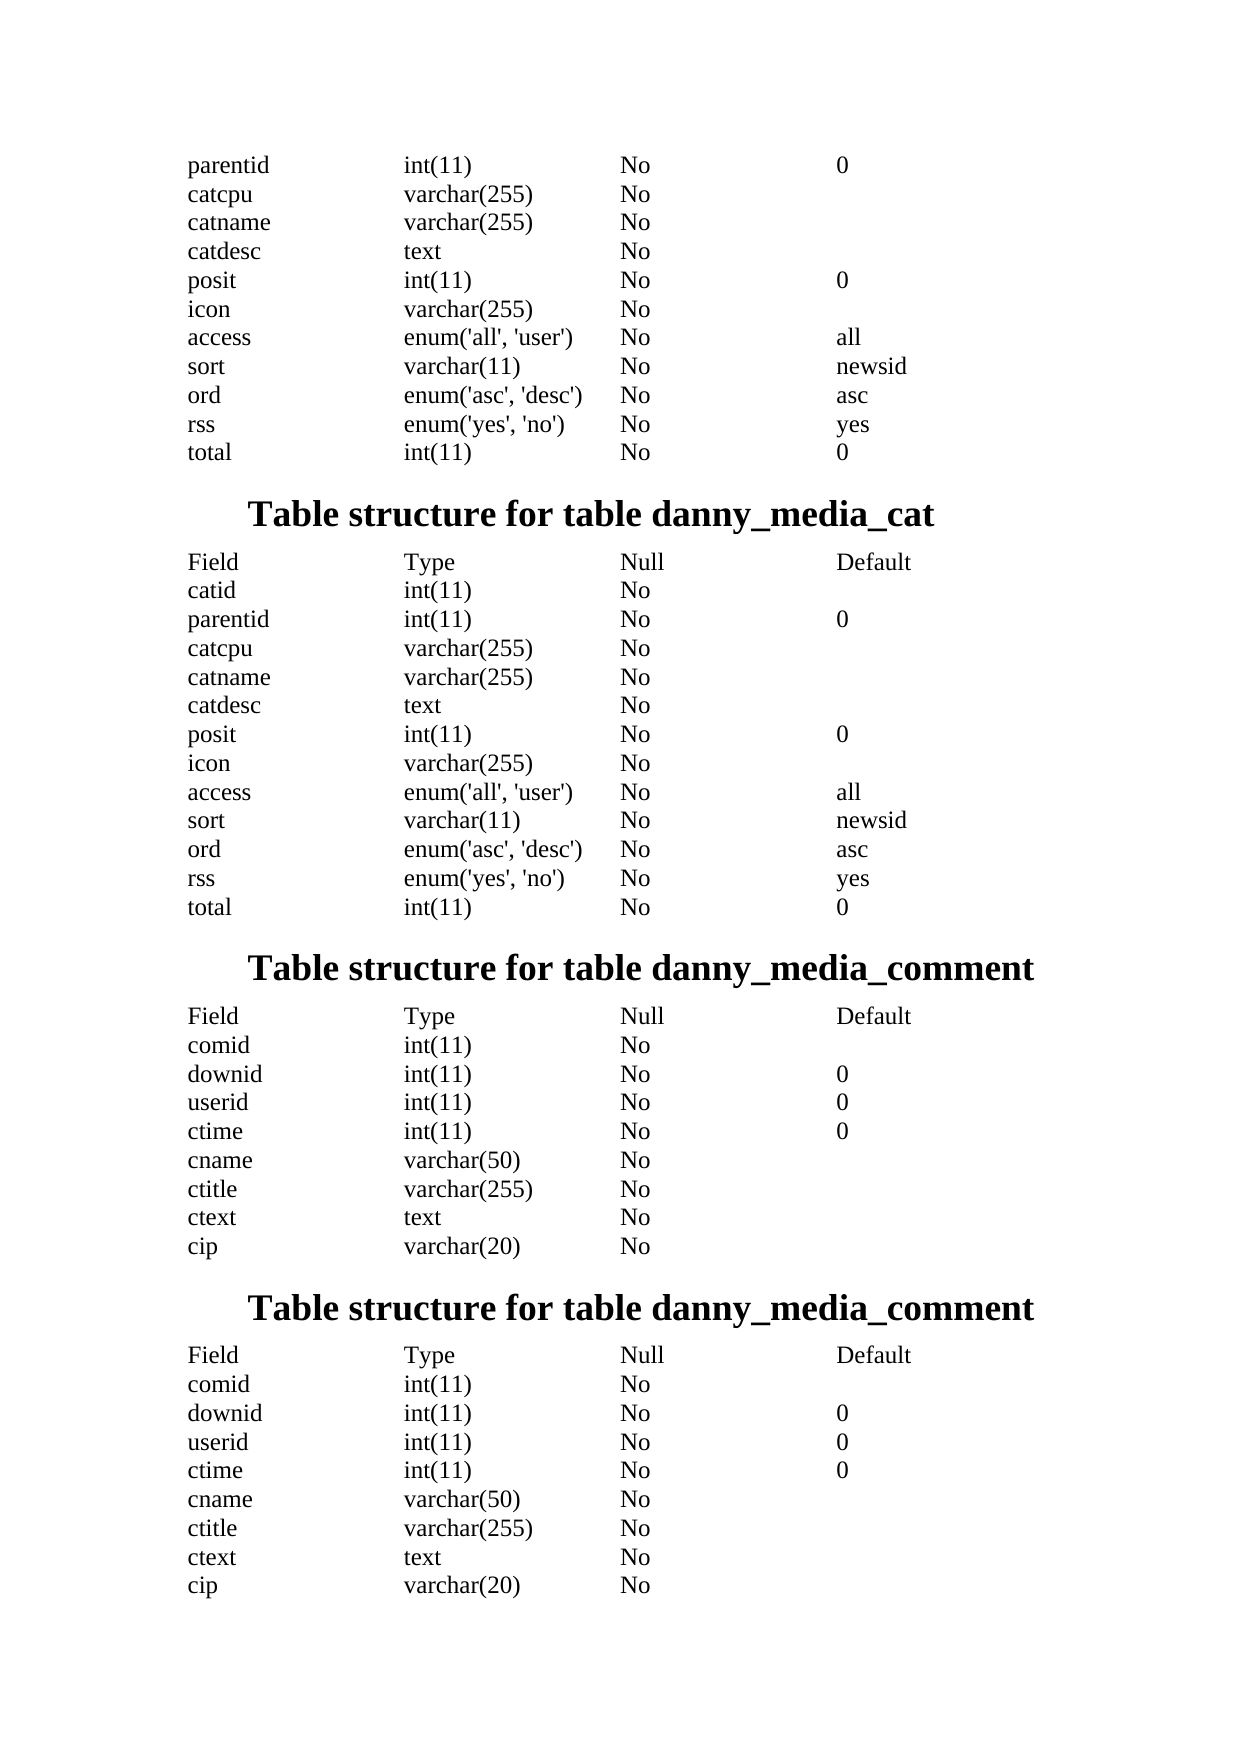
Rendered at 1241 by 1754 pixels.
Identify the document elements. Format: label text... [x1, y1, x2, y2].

table_cell catname [188, 208, 404, 236]
table_cell No [620, 1571, 836, 1599]
table_cell [836, 1369, 1053, 1398]
table_cell comid [188, 1369, 404, 1398]
table_cell varchar(20) [404, 1571, 620, 1599]
table_cell 0 [836, 604, 1053, 633]
table_cell [836, 179, 1053, 207]
table_cell varchar(11) [404, 351, 620, 380]
table_cell No [620, 604, 836, 633]
table_cell No [620, 576, 836, 604]
table_cell int(11) [404, 604, 620, 633]
table_cell sort [188, 806, 404, 834]
table_header Field [188, 1341, 404, 1369]
table_cell No [620, 1203, 836, 1231]
table_cell 0 [836, 265, 1053, 294]
table_cell No [620, 179, 836, 207]
table_cell downid [188, 1059, 404, 1087]
table_header Default [836, 1341, 1053, 1369]
table_cell int(11) [404, 1116, 620, 1145]
table_cell userid [188, 1427, 404, 1456]
table_cell No [620, 323, 836, 351]
table_cell int(11) [404, 1427, 620, 1456]
table_cell comid [188, 1030, 404, 1059]
table_cell No [620, 777, 836, 806]
table_cell No [620, 1145, 836, 1174]
table_cell access [188, 777, 404, 806]
table_header Type [404, 1001, 620, 1030]
table_cell No [620, 1231, 836, 1260]
subtitle Table structure for table danny_media_cat [187, 491, 1053, 534]
table_cell ord [188, 380, 404, 409]
table_cell posit [188, 719, 404, 748]
table_cell No [620, 806, 836, 834]
table_cell 0 [836, 150, 1053, 179]
table_cell ctime [188, 1116, 404, 1145]
table_cell [836, 576, 1053, 604]
table_cell [836, 236, 1053, 265]
table_cell text [404, 691, 620, 719]
table_cell [836, 294, 1053, 322]
table_cell No [620, 863, 836, 892]
table_header Field [188, 1001, 404, 1030]
table_cell icon [188, 748, 404, 777]
table_cell int(11) [404, 1398, 620, 1427]
table_cell parentid [188, 604, 404, 633]
table_cell rss [188, 863, 404, 892]
table_header Null [620, 547, 836, 576]
table_cell [836, 691, 1053, 719]
table_cell No [620, 1398, 836, 1427]
table_cell ctext [188, 1542, 404, 1571]
table_cell ctext [188, 1203, 404, 1231]
table_cell catid [188, 576, 404, 604]
table_header Default [836, 1001, 1053, 1030]
table_cell No [620, 150, 836, 179]
table_cell posit [188, 265, 404, 294]
table_cell enum('all', 'user') [404, 323, 620, 351]
table_cell No [620, 409, 836, 437]
table_cell cip [188, 1571, 404, 1599]
table_cell int(11) [404, 438, 620, 466]
subtitle Table structure for table danny_media_comment [187, 1285, 1053, 1328]
table_cell access [188, 323, 404, 351]
table_header Null [620, 1001, 836, 1030]
table_cell [836, 1231, 1053, 1260]
table_cell ctitle [188, 1513, 404, 1542]
table_cell asc [836, 834, 1053, 863]
table_cell No [620, 1369, 836, 1398]
table_cell varchar(255) [404, 662, 620, 691]
table_cell ctitle [188, 1174, 404, 1202]
table_cell No [620, 691, 836, 719]
table_cell No [620, 380, 836, 409]
table_cell varchar(11) [404, 806, 620, 834]
table_cell varchar(255) [404, 1513, 620, 1542]
table_cell enum('yes', 'no') [404, 863, 620, 892]
table_cell all [836, 323, 1053, 351]
table_cell int(11) [404, 1369, 620, 1398]
table_cell No [620, 748, 836, 777]
table_cell No [620, 236, 836, 265]
table_cell No [620, 1456, 836, 1484]
table_cell 0 [836, 1088, 1053, 1116]
table_cell cname [188, 1484, 404, 1513]
table_cell userid [188, 1088, 404, 1116]
table_cell sort [188, 351, 404, 380]
table_cell [836, 1145, 1053, 1174]
table_cell catcpu [188, 633, 404, 662]
table_cell No [620, 1059, 836, 1087]
table_cell No [620, 1116, 836, 1145]
table_cell No [620, 1088, 836, 1116]
table_header Null [620, 1341, 836, 1369]
table_cell [836, 633, 1053, 662]
table_cell enum('asc', 'desc') [404, 380, 620, 409]
table_cell 0 [836, 1398, 1053, 1427]
table_cell newsid [836, 351, 1053, 380]
table_cell No [620, 719, 836, 748]
table_cell total [188, 892, 404, 921]
table_cell No [620, 1030, 836, 1059]
table_cell No [620, 1484, 836, 1513]
table_cell enum('all', 'user') [404, 777, 620, 806]
table_cell 0 [836, 1427, 1053, 1456]
table_header Field [188, 547, 404, 576]
table_cell 0 [836, 892, 1053, 921]
table_cell catdesc [188, 691, 404, 719]
table_cell varchar(20) [404, 1231, 620, 1260]
table_cell int(11) [404, 892, 620, 921]
table_cell varchar(255) [404, 208, 620, 236]
table_cell int(11) [404, 1030, 620, 1059]
table_cell 0 [836, 1116, 1053, 1145]
table_cell No [620, 662, 836, 691]
table_cell No [620, 265, 836, 294]
table_cell No [620, 208, 836, 236]
table_cell [836, 1203, 1053, 1231]
table_cell No [620, 351, 836, 380]
table_cell [836, 208, 1053, 236]
table_cell yes [836, 409, 1053, 437]
table_cell [836, 1030, 1053, 1059]
table_cell No [620, 1174, 836, 1202]
table_cell varchar(255) [404, 1174, 620, 1202]
table_cell No [620, 1427, 836, 1456]
table_cell total [188, 438, 404, 466]
table_cell 0 [836, 719, 1053, 748]
table_cell cname [188, 1145, 404, 1174]
table_cell parentid [188, 150, 404, 179]
table_cell int(11) [404, 576, 620, 604]
table_cell int(11) [404, 150, 620, 179]
table_cell [836, 1571, 1053, 1599]
table_cell cip [188, 1231, 404, 1260]
table_cell 0 [836, 438, 1053, 466]
table_cell text [404, 236, 620, 265]
table_cell No [620, 1513, 836, 1542]
table_cell rss [188, 409, 404, 437]
table_cell varchar(50) [404, 1484, 620, 1513]
table_header Type [404, 1341, 620, 1369]
table_cell downid [188, 1398, 404, 1427]
table_cell enum('asc', 'desc') [404, 834, 620, 863]
table_cell catdesc [188, 236, 404, 265]
table_cell [836, 662, 1053, 691]
table_cell icon [188, 294, 404, 322]
subtitle Table structure for table danny_media_comment [187, 946, 1053, 989]
table_cell text [404, 1542, 620, 1571]
table_cell [836, 1174, 1053, 1202]
table_cell varchar(255) [404, 748, 620, 777]
table_cell No [620, 438, 836, 466]
table_cell ctime [188, 1456, 404, 1484]
table_cell catname [188, 662, 404, 691]
table_cell all [836, 777, 1053, 806]
table_cell No [620, 834, 836, 863]
table_cell [836, 748, 1053, 777]
table_cell varchar(50) [404, 1145, 620, 1174]
table_cell varchar(255) [404, 179, 620, 207]
table_cell yes [836, 863, 1053, 892]
table_cell int(11) [404, 1059, 620, 1087]
table_cell asc [836, 380, 1053, 409]
table_cell int(11) [404, 1088, 620, 1116]
table_cell varchar(255) [404, 294, 620, 322]
table_cell No [620, 633, 836, 662]
table_cell No [620, 1542, 836, 1571]
table_cell No [620, 892, 836, 921]
table_header Default [836, 547, 1053, 576]
table_cell [836, 1513, 1053, 1542]
table_cell No [620, 294, 836, 322]
table_cell 0 [836, 1456, 1053, 1484]
table_cell enum('yes', 'no') [404, 409, 620, 437]
table_header Type [404, 547, 620, 576]
table_cell ord [188, 834, 404, 863]
table_cell int(11) [404, 265, 620, 294]
table_cell int(11) [404, 719, 620, 748]
table_cell 0 [836, 1059, 1053, 1087]
table_cell [836, 1542, 1053, 1571]
table_cell catcpu [188, 179, 404, 207]
table_cell newsid [836, 806, 1053, 834]
table_cell varchar(255) [404, 633, 620, 662]
table_cell [836, 1484, 1053, 1513]
table_cell text [404, 1203, 620, 1231]
table_cell int(11) [404, 1456, 620, 1484]
